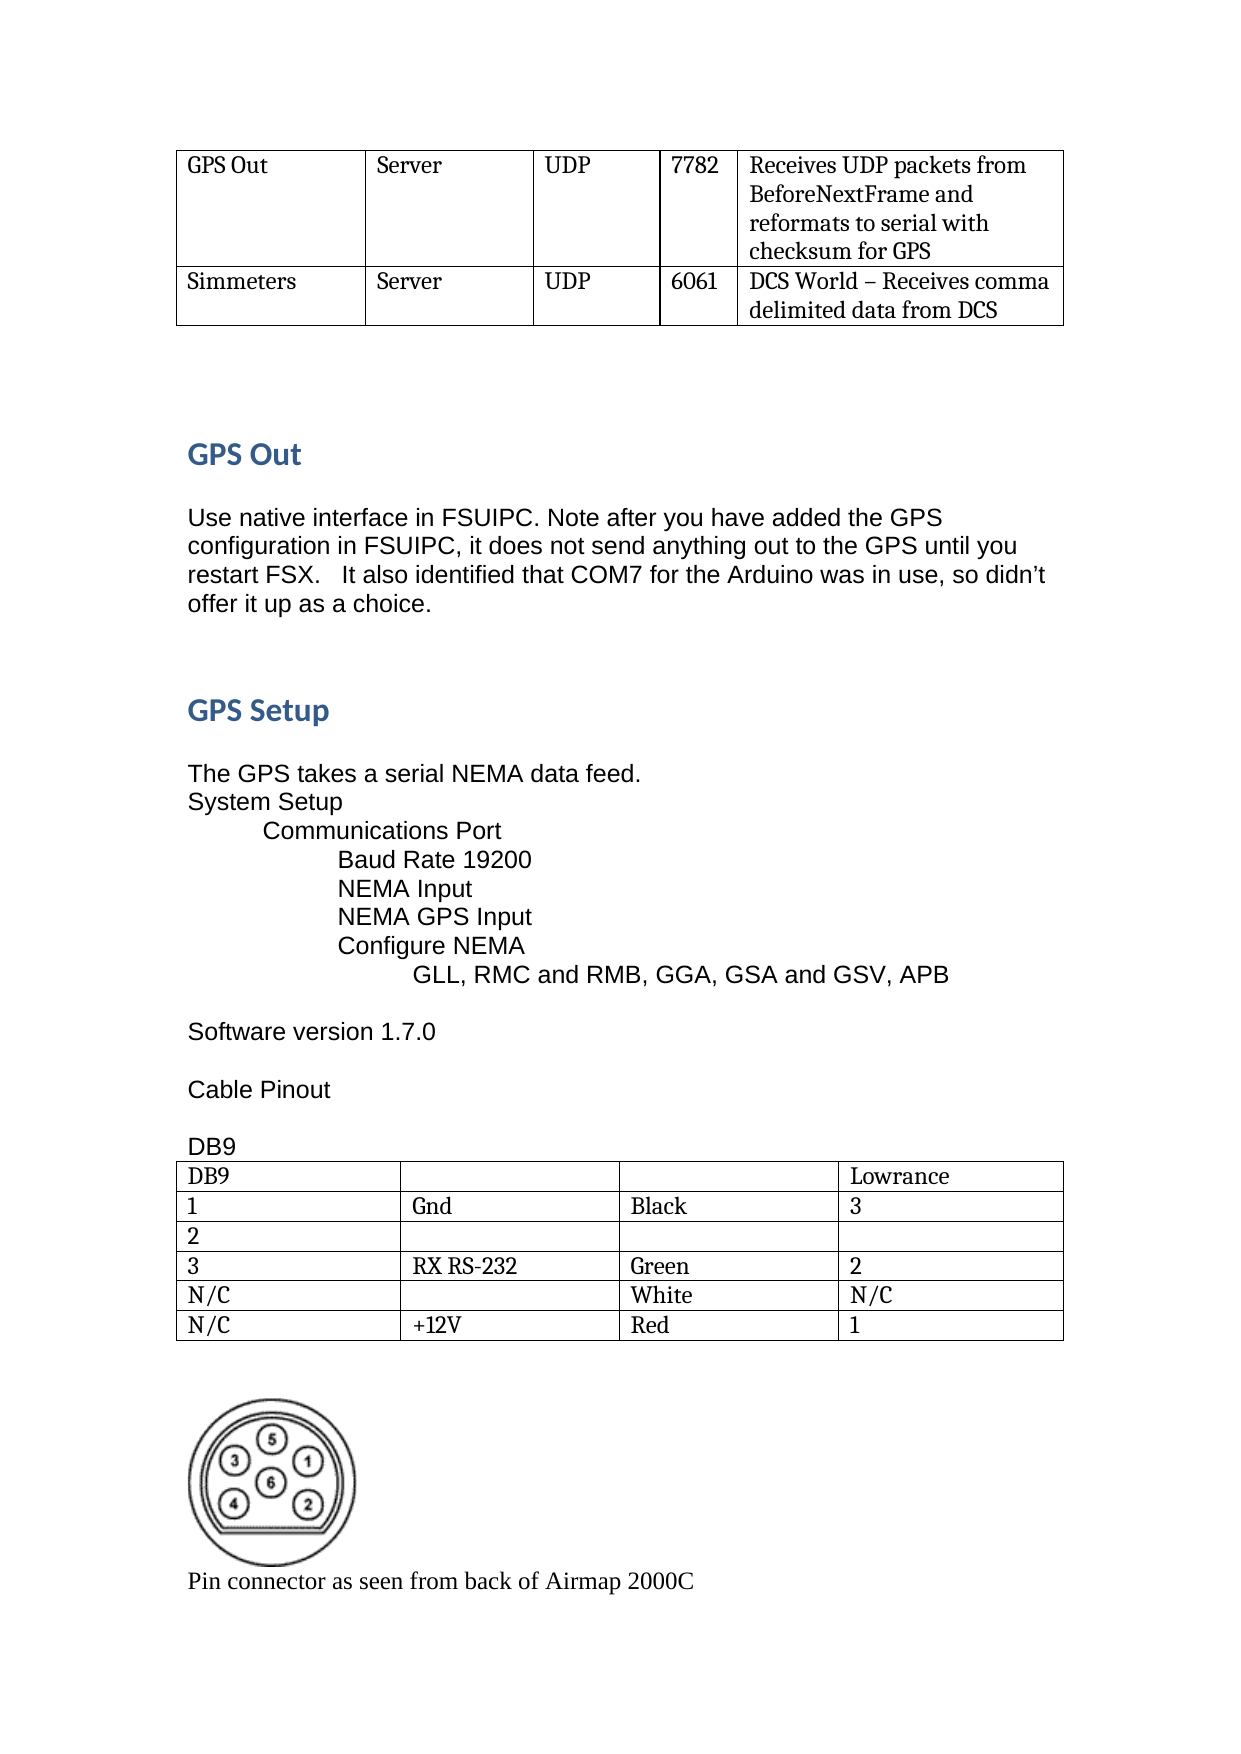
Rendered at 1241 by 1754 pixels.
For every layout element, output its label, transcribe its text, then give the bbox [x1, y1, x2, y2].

table_header [620, 1162, 838, 1191]
table_cell [620, 1222, 838, 1251]
table_cell N/C [177, 1311, 400, 1340]
table_cell +12V [401, 1311, 619, 1340]
text Communications Port [187, 816, 1053, 845]
table_header Lowrance [839, 1162, 1063, 1191]
text NEMA GPS Input [187, 902, 1053, 931]
text System Setup [187, 787, 1053, 816]
table_cell 7782 [661, 151, 737, 266]
table_cell 3 [839, 1192, 1063, 1221]
picture [187, 1398, 357, 1567]
table_cell N/C [839, 1281, 1063, 1310]
table_cell Gnd [401, 1192, 619, 1221]
table_cell Receives UDP packets from BeforeNextFrame and reformats to serial with checksum for GPS [738, 151, 1063, 266]
table_cell Server [366, 267, 533, 324]
table_cell GPS Out [177, 151, 365, 266]
table_cell 1 [177, 1192, 400, 1221]
table_cell 2 [177, 1222, 400, 1251]
text GLL, RMC and RMB, GGA, GSA and GSV, APB [187, 960, 1053, 989]
table_cell Red [620, 1311, 838, 1340]
table_cell Green [620, 1252, 838, 1280]
table_header DB9 [177, 1162, 400, 1191]
table_cell [401, 1222, 619, 1251]
text Configure NEMA [187, 931, 1053, 960]
table_cell Server [366, 151, 533, 266]
table_cell 6061 [661, 267, 737, 324]
text Cable Pinout [187, 1075, 1053, 1104]
text The GPS takes a serial NEMA data feed. [187, 759, 1053, 787]
table_cell 2 [839, 1252, 1063, 1280]
table_cell UDP [534, 267, 659, 324]
text NEMA Input [187, 874, 1053, 902]
table_cell Black [620, 1192, 838, 1221]
text Baud Rate 19200 [187, 845, 1053, 874]
table_cell DCS World – Receives comma delimited data from DCS [738, 267, 1063, 324]
table_cell 1 [839, 1311, 1063, 1340]
table_cell 3 [177, 1252, 400, 1280]
table_cell [839, 1222, 1063, 1251]
text Software version 1.7.0 [187, 1017, 1053, 1046]
subtitle GPS Setup [187, 689, 1053, 730]
text DB9 [187, 1132, 1053, 1161]
table_cell [401, 1281, 619, 1310]
table_cell N/C [177, 1281, 400, 1310]
text Pin connector as seen from back of Airmap 2000C [187, 1567, 1053, 1595]
table_cell RX RS-232 [401, 1252, 619, 1280]
table_cell UDP [534, 151, 659, 266]
table_cell Simmeters [177, 267, 365, 324]
table_header [401, 1162, 619, 1191]
text Use native interface in FSUIPC. Note after you have added the GPS configuration in FSUIPC, it does not send anything out to the GPS until you restart FSX. It also identified that COM7 for the Arduino was in use, so didn’t offer it up as a choice. [187, 503, 1053, 618]
subtitle GPS Out [187, 433, 1053, 474]
table_cell White [620, 1281, 838, 1310]
